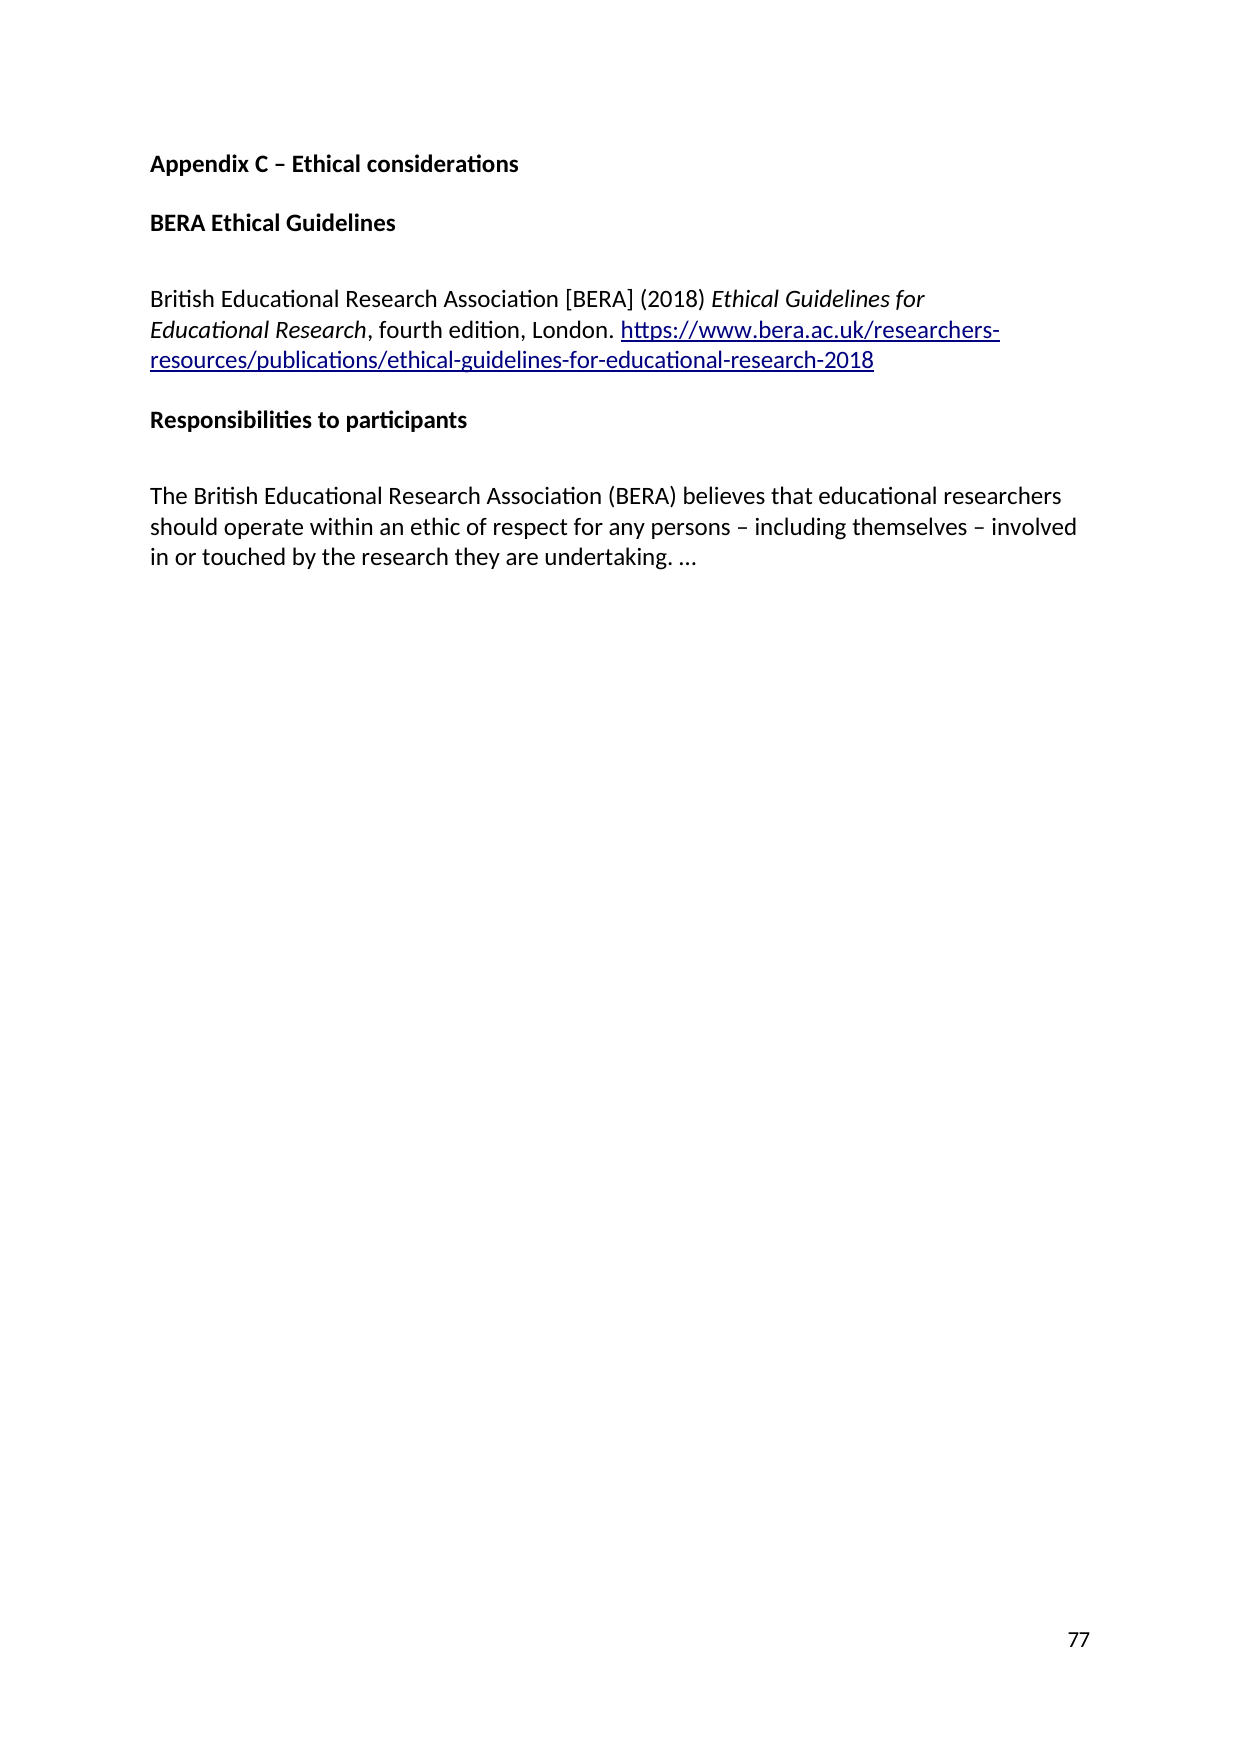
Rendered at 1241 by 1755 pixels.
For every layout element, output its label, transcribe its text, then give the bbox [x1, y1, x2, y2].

text British Educational Research Association [BERA] (2018) Ethical Guidelines for Educational Research, fourth edition, London. https://www.bera.ac.uk/researchers- resources/publications/ethical-guidelines-for-educational-research-2018 [150, 283, 1051, 375]
subtitle Appendix C – Ethical considerations BERA Ethical Guidelines [150, 148, 569, 238]
text The British Educational Research Association (BERA) believes that educational researchers should operate within an ethic of respect for any persons – including themselves – involved in or touched by the research they are undertaking. … [150, 480, 1088, 572]
subtitle Responsibilities to participants [150, 404, 1120, 434]
